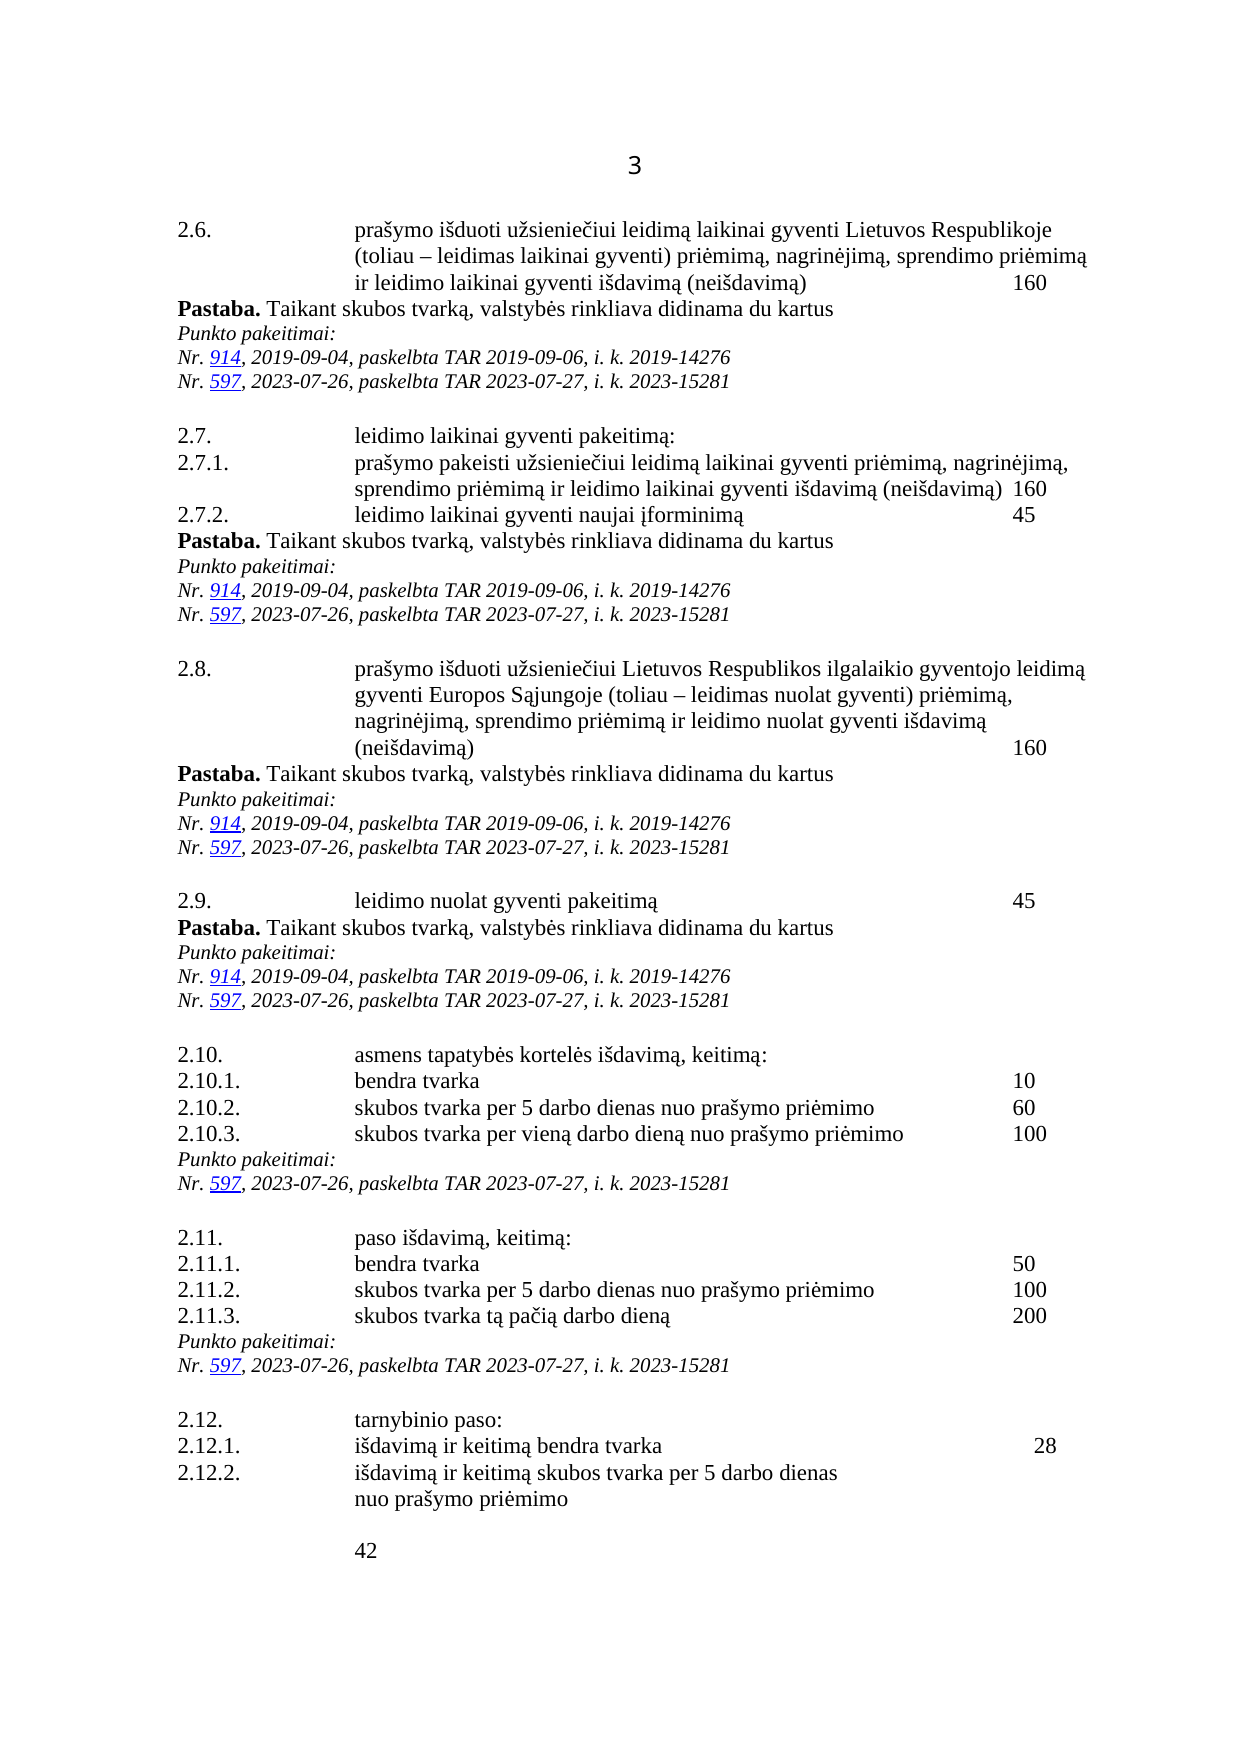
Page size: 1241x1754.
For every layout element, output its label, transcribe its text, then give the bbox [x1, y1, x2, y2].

text Punkto pakeitimai: [177, 787, 1092, 811]
text 2.11.2. skubos tvarka per 5 darbo dienas nuo prašymo priėmimo 100 [177, 1276, 1092, 1303]
text Pastaba. Taikant skubos tvarką, valstybės rinkliava didinama du kartus [177, 528, 1092, 554]
text Nr. 914, 2019-09-04, paskelbta TAR 2019-09-06, i. k. 2019-14276 [177, 811, 1092, 835]
text Punkto pakeitimai: [177, 554, 1092, 578]
text Nr. 597, 2023-07-26, paskelbta TAR 2023-07-27, i. k. 2023-15281 [177, 835, 1092, 859]
text 2.11. paso išdavimą, keitimą: [177, 1223, 1092, 1250]
text Nr. 597, 2023-07-26, paskelbta TAR 2023-07-27, i. k. 2023-15281 [177, 369, 1092, 393]
text 2.8. prašymo išduoti užsieniečiui Lietuvos Respublikos ilgalaikio gyventojo leidimą gyventi Europos Sąjungoje (toliau – leidimas nuolat gyventi) priėmimą, nagrinėjimą, sprendimo priėmimą ir leidimo nuolat gyventi išdavimą (neišdavimą) 160 [177, 655, 1092, 760]
text 2.12.2. išdavimą ir keitimą skubos tvarka per 5 darbo dienas nuo prašymo priėmimo 42 [177, 1458, 856, 1564]
text Pastaba. Taikant skubos tvarką, valstybės rinkliava didinama du kartus [177, 914, 1092, 940]
text Nr. 597, 2023-07-26, paskelbta TAR 2023-07-27, i. k. 2023-15281 [177, 988, 1092, 1012]
text Pastaba. Taikant skubos tvarką, valstybės rinkliava didinama du kartus [177, 760, 1092, 787]
text Punkto pakeitimai: [177, 1329, 1092, 1353]
text 2.11.1. bendra tvarka 50 [177, 1250, 1092, 1276]
text Nr. 597, 2023-07-26, paskelbta TAR 2023-07-27, i. k. 2023-15281 [177, 1353, 1092, 1377]
text Punkto pakeitimai: [177, 1147, 1092, 1171]
text Nr. 914, 2019-09-04, paskelbta TAR 2019-09-06, i. k. 2019-14276 [177, 964, 1092, 988]
text 2.10.2. skubos tvarka per 5 darbo dienas nuo prašymo priėmimo 60 [177, 1094, 1092, 1120]
text 2.12.1. išdavimą ir keitimą bendra tvarka 28 [177, 1432, 1093, 1458]
text Nr. 597, 2023-07-26, paskelbta TAR 2023-07-27, i. k. 2023-15281 [177, 1171, 1092, 1195]
text Pastaba. Taikant skubos tvarką, valstybės rinkliava didinama du kartus [177, 295, 1092, 321]
text Nr. 914, 2019-09-04, paskelbta TAR 2019-09-06, i. k. 2019-14276 [177, 345, 1092, 369]
text Punkto pakeitimai: [177, 940, 1092, 964]
text 2.7.2. leidimo laikinai gyventi naujai įforminimą 45 [177, 501, 1092, 528]
text 2.11.3. skubos tvarka tą pačią darbo dieną 200 [177, 1303, 1092, 1329]
text 2.10.3. skubos tvarka per vieną darbo dieną nuo prašymo priėmimo 100 [177, 1120, 1092, 1147]
text Punkto pakeitimai: [177, 321, 1092, 345]
text 2.7. leidimo laikinai gyventi pakeitimą: [177, 422, 1092, 448]
text 2.10. asmens tapatybės kortelės išdavimą, keitimą: [177, 1041, 1092, 1068]
text 2.7.1. prašymo pakeisti užsieniečiui leidimą laikinai gyventi priėmimą, nagrinėjimą, sprendimo priėmimą ir leidimo laikinai gyventi išdavimą (neišdavimą) 160 [177, 448, 1092, 501]
text 2.6. prašymo išduoti užsieniečiui leidimą laikinai gyventi Lietuvos Respublikoje (toliau – leidimas laikinai gyventi) priėmimą, nagrinėjimą, sprendimo priėmimą ir leidimo laikinai gyventi išdavimą (neišdavimą) 160 [177, 216, 1092, 295]
text Nr. 914, 2019-09-04, paskelbta TAR 2019-09-06, i. k. 2019-14276 [177, 578, 1092, 602]
text 2.9. leidimo nuolat gyventi pakeitimą 45 [177, 888, 1092, 914]
text Nr. 597, 2023-07-26, paskelbta TAR 2023-07-27, i. k. 2023-15281 [177, 602, 1092, 626]
text 2.10.1. bendra tvarka 10 [177, 1068, 1092, 1094]
text 2.12. tarnybinio paso: [177, 1406, 1092, 1432]
